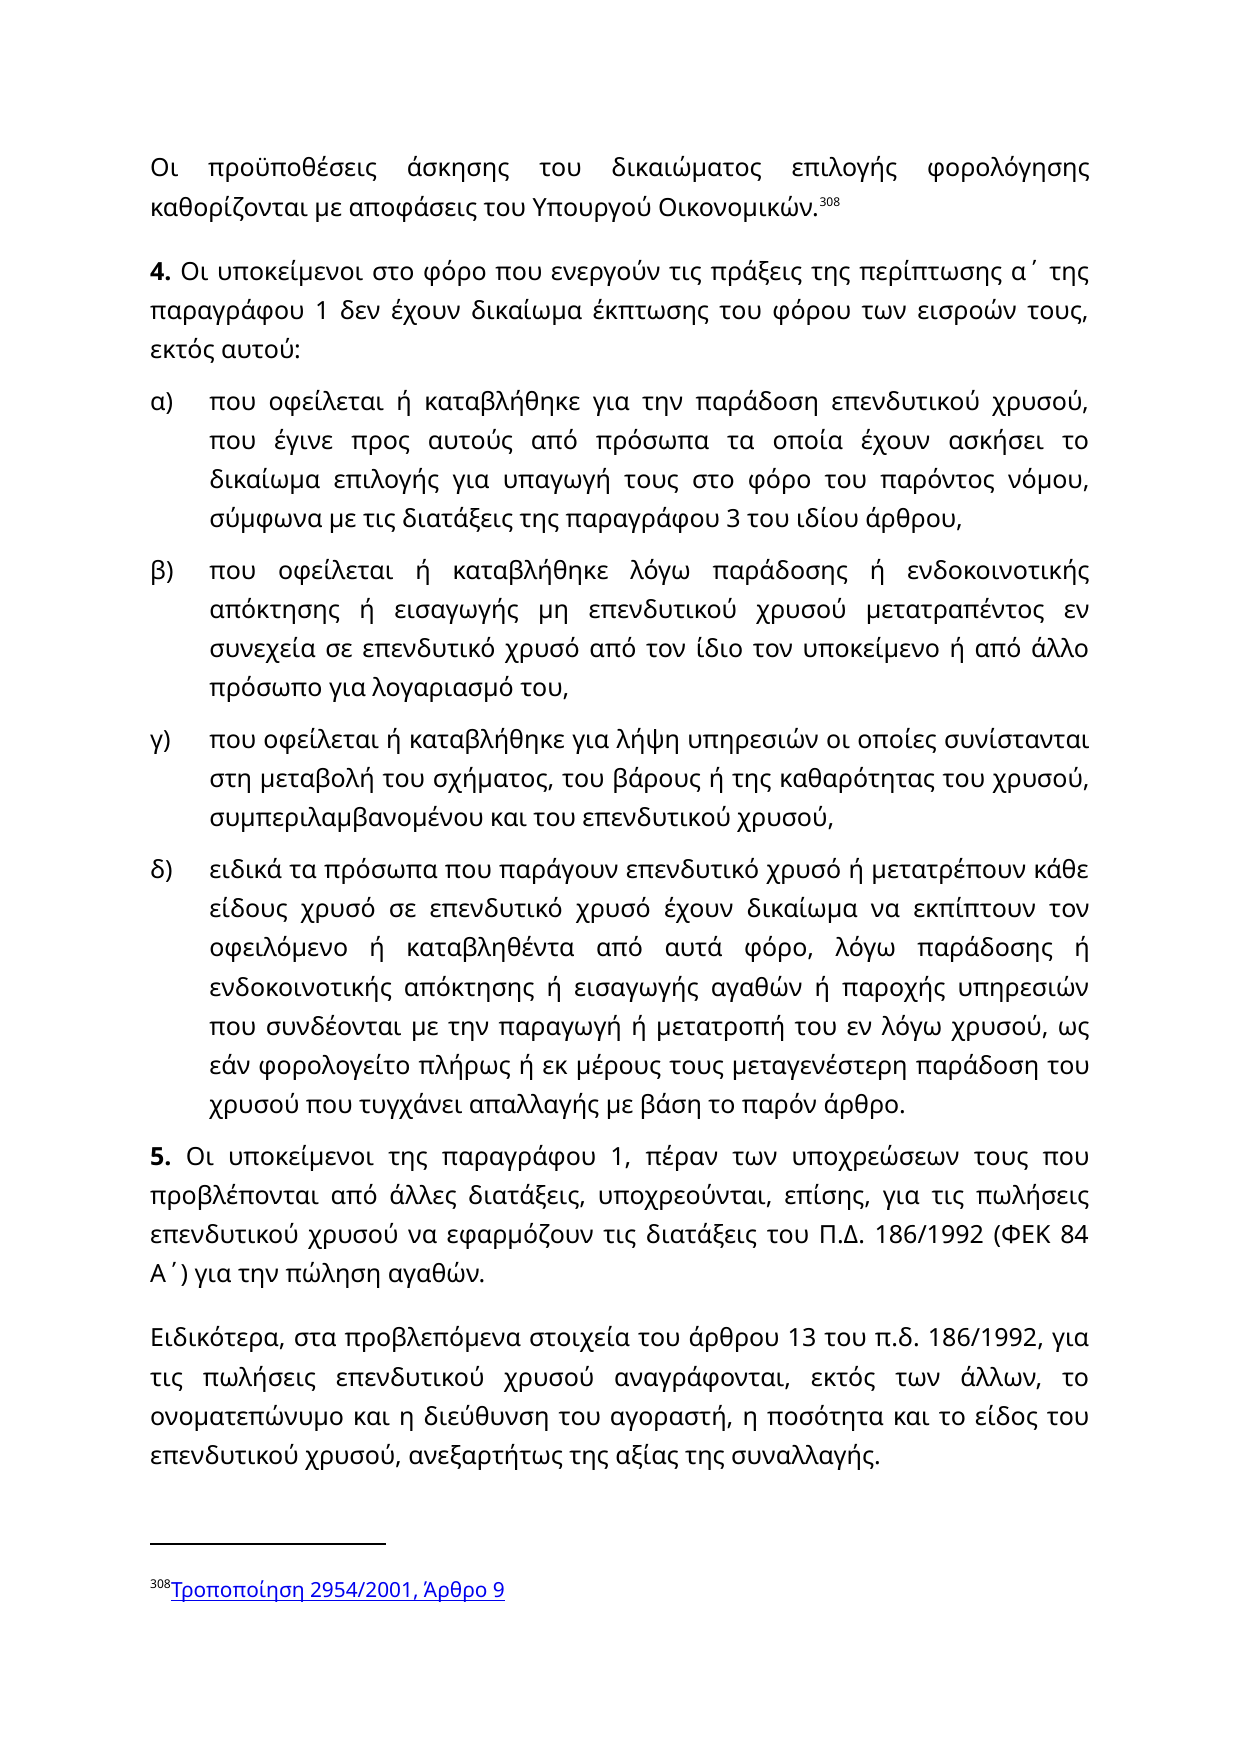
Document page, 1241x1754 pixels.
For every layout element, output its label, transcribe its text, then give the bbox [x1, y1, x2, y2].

text 5. Οι υποκείμενοι της παραγράφου 1, πέραν των υποχρεώσεων τους που προβλέπονται από άλλες διατάξεις, υποχρεούνται, επίσης, για τις πωλήσεις επενδυτικού χρυσού να εφαρμόζουν τις διατάξεις του Π.Δ. 186/1992 (ΦΕΚ 84 Α΄) για την πώληση αγαθών. [150, 1138, 1090, 1290]
list δ) ειδικά τα πρόσωπα που παράγουν επενδυτικό χρυσό ή μετατρέπουν κάθε είδους χρυσό σε επενδυτικό χρυσό έχουν δικαίωμα να εκπίπτουν τον οφειλόμενο ή καταβληθέντα από αυτά φόρο, λόγω παράδοσης ή ενδοκοινοτικής απόκτησης ή εισαγωγής αγαθών ή παροχής υπηρεσιών που συνδέονται με την παραγωγή ή μετατροπή του εν λόγω χρυσού, ως εάν φορολογείτο πλήρως ή εκ μέρους τους μεταγενέστερη παράδοση του χρυσού που τυγχάνει απαλλαγής με βάση το παρόν άρθρο. [150, 852, 1090, 1121]
list γ) που οφείλεται ή καταβλήθηκε για λήψη υπηρεσιών οι οποίες συνίστανται στη μεταβολή του σχήματος, του βάρους ή της καθαρότητας του χρυσού, συμπεριλαμβανομένου και του επενδυτικού χρυσού, [150, 722, 1090, 834]
text Ειδικότερα, στα προβλεπόμενα στοιχεία του άρθρου 13 του π.δ. 186/1992, για τις πωλήσεις επενδυτικού χρυσού αναγράφονται, εκτός των άλλων, το ονοματεπώνυμο και η διεύθυνση του αγοραστή, η ποσότητα και το είδος του επενδυτικού χρυσού, ανεξαρτήτως της αξίας της συναλλαγής. [150, 1320, 1090, 1472]
list β) που οφείλεται ή καταβλήθηκε λόγω παράδοσης ή ενδοκοινοτικής απόκτησης ή εισαγωγής μη επενδυτικού χρυσού μετατραπέντος εν συνεχεία σε επενδυτικό χρυσό από τον ίδιο τον υποκείμενο ή από άλλο πρόσωπο για λογαριασμό του, [150, 552, 1090, 704]
text Τροποποίηση 2954/2001, Άρθρο 9 [150, 1576, 1090, 1604]
text 4. Οι υποκείμενοι στο φόρο που ενεργούν τις πράξεις της περίπτωσης α΄ της παραγράφου 1 δεν έχουν δικαίωμα έκπτωσης του φόρου των εισροών τους, εκτός αυτού: [150, 253, 1090, 366]
list α) που οφείλεται ή καταβλήθηκε για την παράδοση επενδυτικού χρυσού, που έγινε προς αυτούς από πρόσωπα τα οποία έχουν ασκήσει το δικαίωμα επιλογής για υπαγωγή τους στο φόρο του παρόντος νόμου, σύμφωνα με τις διατάξεις της παραγράφου 3 του ιδίου άρθρου, [150, 383, 1090, 535]
text Οι προϋποθέσεις άσκησης του δικαιώματος επιλογής φορολόγησης καθορίζονται με αποφάσεις του Υπουργού Οικονομικών. [150, 150, 1090, 223]
